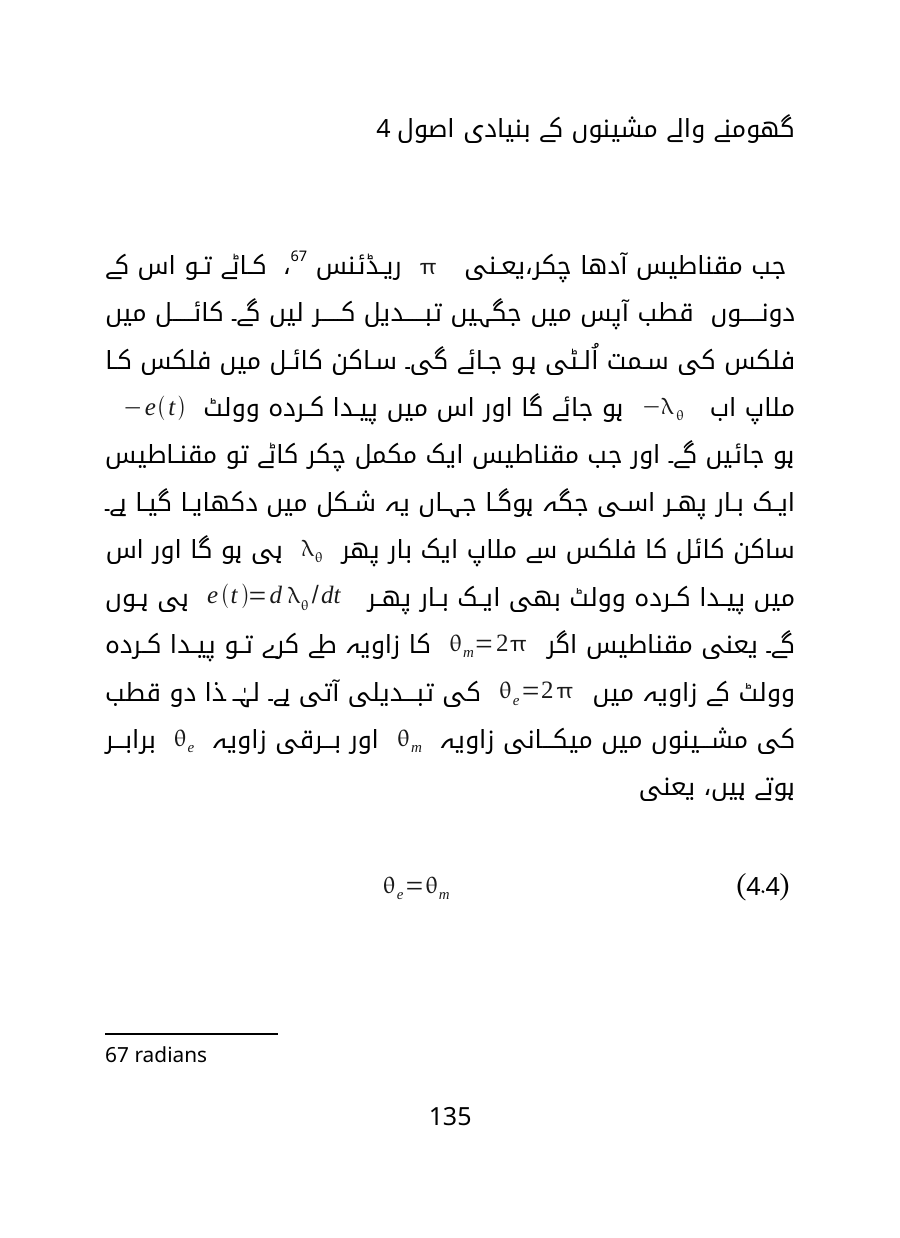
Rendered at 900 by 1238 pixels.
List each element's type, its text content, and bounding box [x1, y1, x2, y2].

text جب مقناطیس آدھا چکر،یعنی ریڈئنس ، کاٹے تو اس کے دونوں قطب آپس میں جگہیں تبدیل کر لیں گے۔ کائل میں فلکس کی سمت اُلٹی ہو جائے گی۔ ساکن کائل میں فلکس کا ملاپ اب ہو جائے گا اور اس میں پیدا کردہ وولٹہو جائیں گے۔ اور جب مقناطیس ایک مکمل چکر کاٹے تو مقناطیس ایک بار پھر اسی جگہ ہوگا جہاں یہ شکل میں دکھایا گیا ہے۔ ساکن کائل کا فلکس سے ملاپ ایک بار پھرہی ہو گا اور اس میں پیدا کردہ وولٹ بھی ایک بار پھر ہی ہوں گے۔ یعنی مقناطیس اگرکا زاویہ طے کرے تو پیدا کردہ وولٹ کے زاویہ میںکی تبدیلی آتی ہے۔ لہٰذا دو قطب کی مشینوں میں میکانی زاویہاور برقی زاویہبرابر ہوتے ہیں، یعنی [105, 242, 795, 811]
table_header [105, 858, 718, 929]
table_header (4.4) [718, 858, 795, 929]
text radians [105, 1040, 795, 1068]
